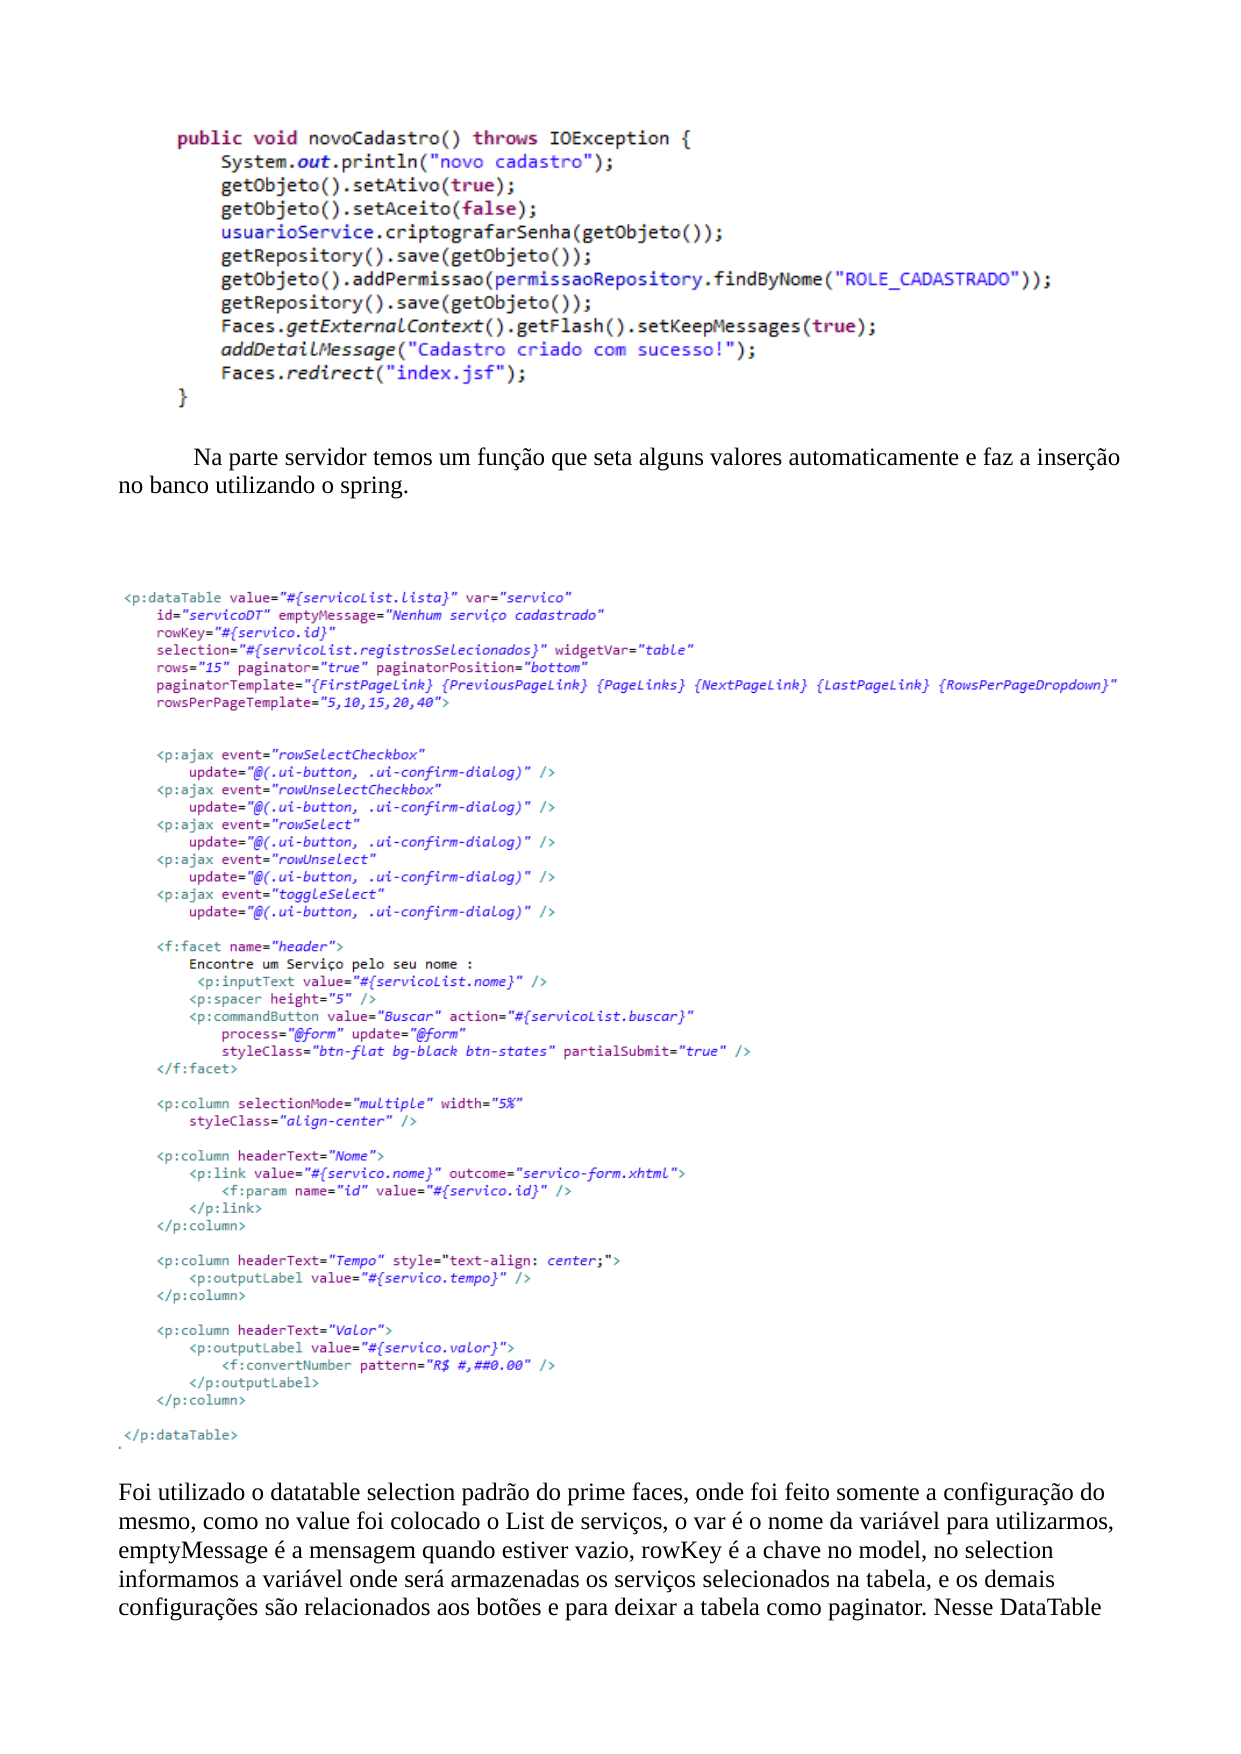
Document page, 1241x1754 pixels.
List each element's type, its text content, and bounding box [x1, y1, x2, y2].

picture [157, 118, 1083, 442]
text Foi utilizado o datatable selection padrão do prime faces, onde foi feito somente a configuração do mesmo, como no value foi colocado o List de serviços, o var é o nome da variável para utilizarmos, emptyMessage é a mensagem quando estiver vazio, rowKey é a chave no model, no selection informamos a variável onde será armazenadas os serviços selecionados na tabela, e os demais configurações são relacionados aos botões e para deixar a tabela como paginator. Nesse DataTable [118, 1477, 1122, 1621]
text Na parte servidor temos um função que seta alguns valores automaticamente e faz a inserção no banco utilizando o spring. [118, 442, 1122, 499]
picture [118, 585, 1123, 1449]
